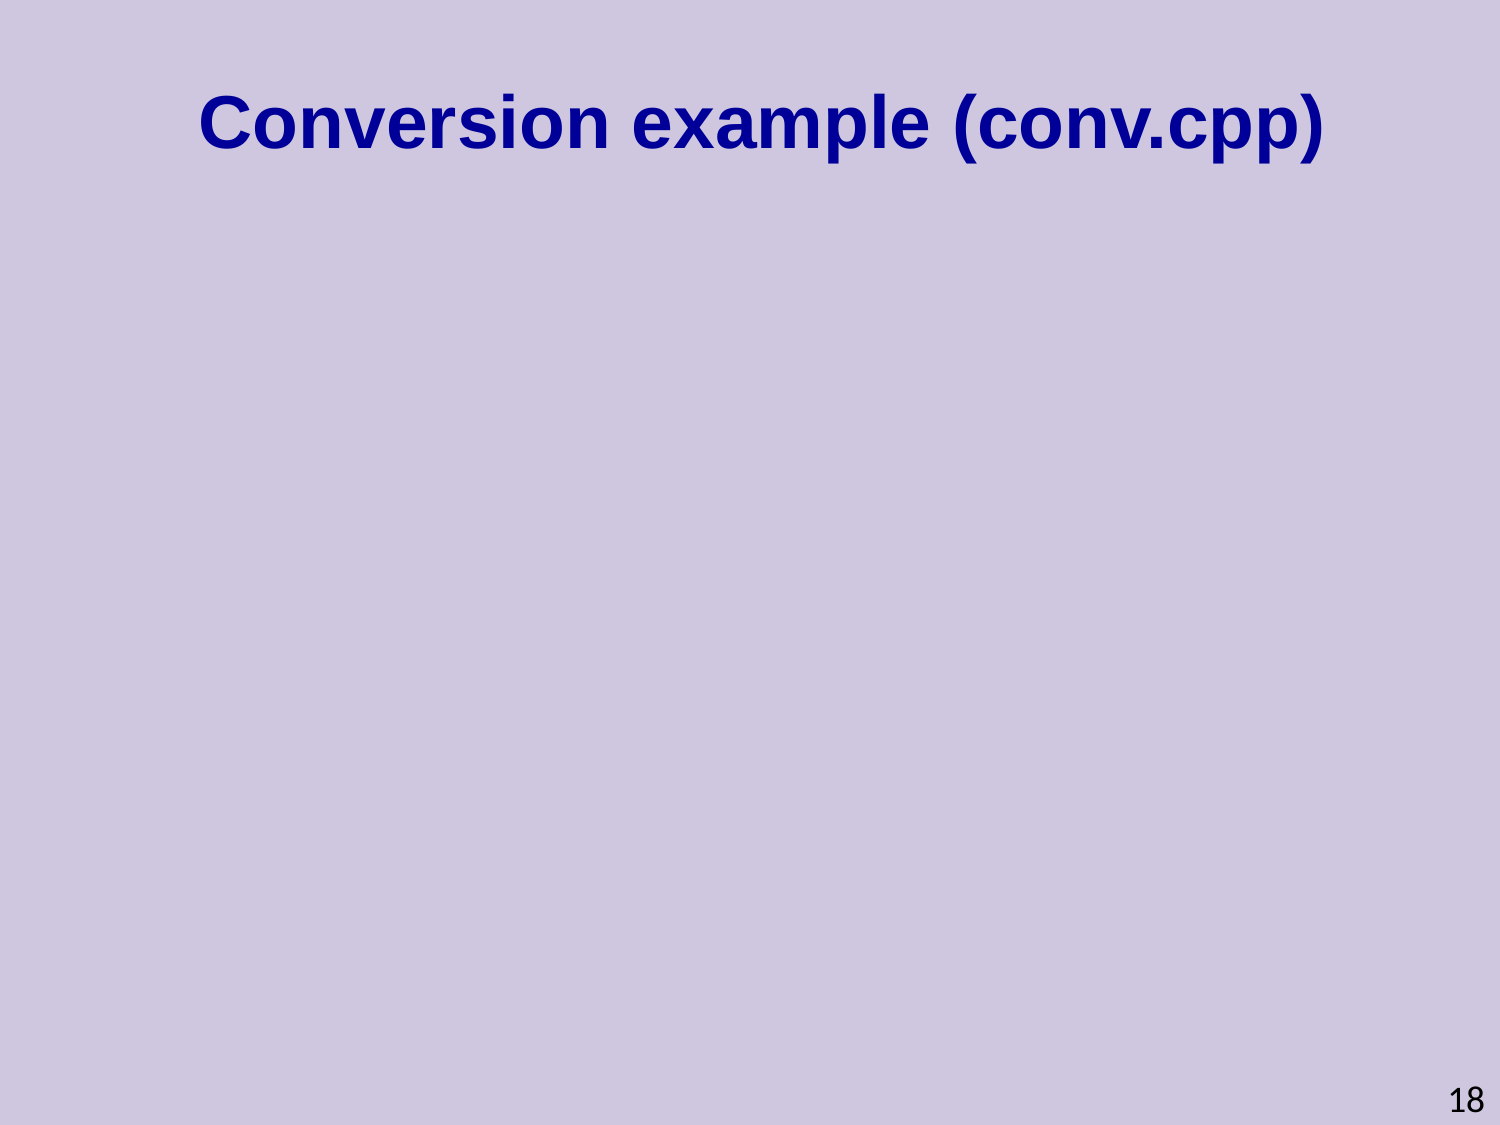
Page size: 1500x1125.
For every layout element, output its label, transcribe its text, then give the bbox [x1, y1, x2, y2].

text_box [1428, 1069, 1500, 1125]
title Conversion example (conv.cpp) [198, 32, 1468, 206]
